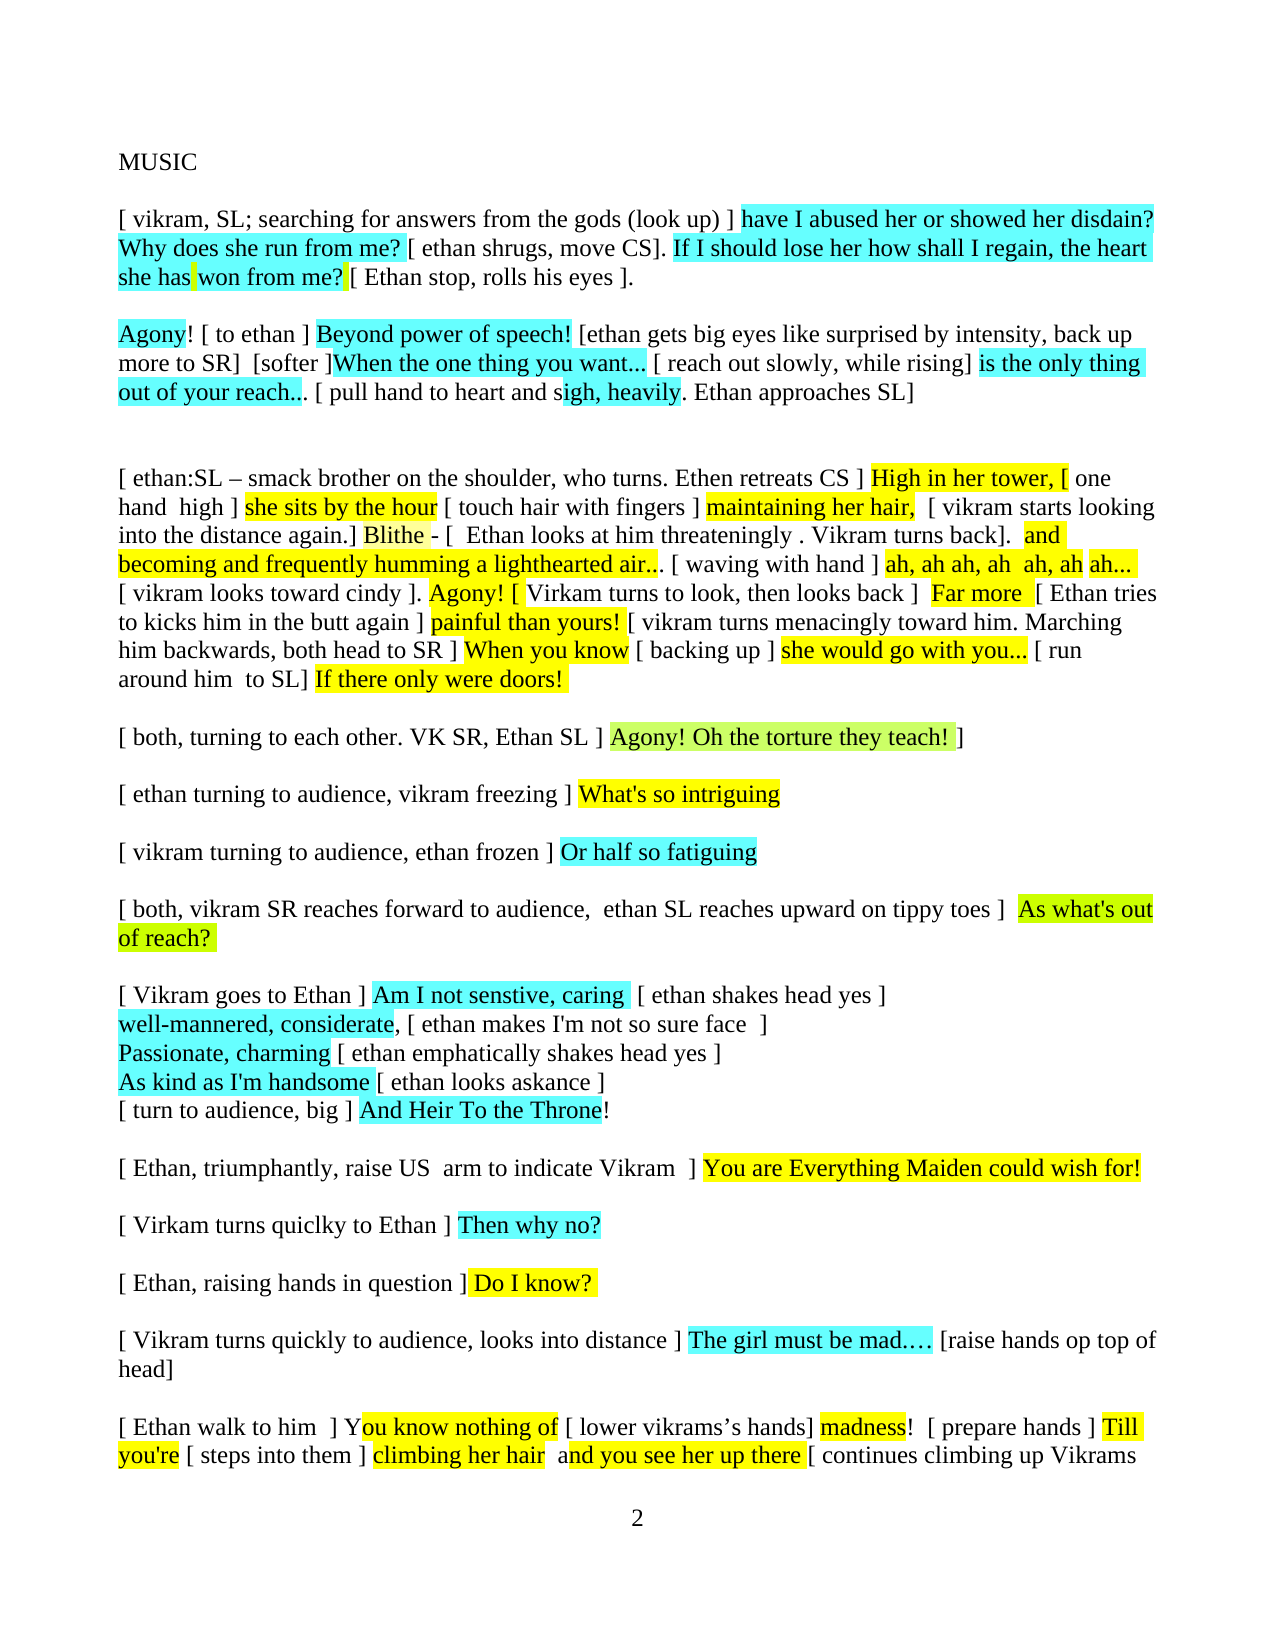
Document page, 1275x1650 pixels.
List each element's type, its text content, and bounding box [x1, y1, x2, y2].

text As kind as I'm handsome [ ethan looks askance ] [118, 1067, 1157, 1096]
text [ Ethan walk to him ] You know nothing of [ lower vikrams’s hands] madness! [ prepare hands ] Till you're [ steps into them ] climbing her hair and you see her up there [ continues climbing up Vikrams [118, 1412, 1157, 1469]
text [ Virkam turns quiclky to Ethan ] Then why no? [118, 1211, 1157, 1239]
text MUSIC [118, 147, 1157, 176]
text [ vikram, SL; searching for answers from the gods (look up) ] have I abused her or showed her disdain? Why does she run from me? [ ethan shrugs, move CS]. If I should lose her how shall I regain, the heart she has won from me? [ Ethan stop, rolls his eyes ]. [118, 204, 1157, 291]
text [ vikram turning to audience, ethan frozen ] Or half so fatiguing [118, 837, 1157, 866]
text [ ethan turning to audience, vikram freezing ] What's so intriguing [118, 779, 1157, 808]
text [ both, turning to each other. VK SR, Ethan SL ] Agony! Oh the torture they teach! ] [118, 722, 1157, 751]
text [ ethan:SL – smack brother on the shoulder, who turns. Ethen retreats CS ] High in her tower, [ one hand high ] she sits by the hour [ touch hair with fingers ] maintaining her hair, [ vikram starts looking into the distance again.] Blithe - [ Ethan looks at him threateningly . Vikram turns back]. and becoming and frequently humming a lighthearted air... [ waving with hand ] ah, ah ah, ah ah, ah ah... [ vikram looks toward cindy ]. Agony! [ Virkam turns to look, then looks back ] Far more [ Ethan tries to kicks him in the butt again ] painful than yours! [ vikram turns menacingly toward him. Marching him backwards, both head to SR ] When you know [ backing up ] she would go with you... [ run around him to SL] If there only were doors! [118, 463, 1157, 693]
text Passionate, charming [ ethan emphatically shakes head yes ] [118, 1038, 1157, 1067]
text Agony! [ to ethan ] Beyond power of speech! [ethan gets big eyes like surprised by intensity, back up more to SR] [softer ]When the one thing you want... [ reach out slowly, while rising] is the only thing out of your reach... [ pull hand to heart and sigh, heavily. Ethan approaches SL] [118, 319, 1157, 406]
text [ Vikram turns quickly to audience, looks into distance ] The girl must be mad.… [raise hands op top of head] [118, 1326, 1157, 1383]
text [ Ethan, raising hands in question ] Do I know? [118, 1268, 1157, 1297]
text [ both, vikram SR reaches forward to audience, ethan SL reaches upward on tippy toes ] As what's out of reach? [118, 894, 1157, 952]
text [ Vikram goes to Ethan ] Am I not senstive, caring [ ethan shakes head yes ] [118, 981, 1157, 1009]
text well-mannered, considerate, [ ethan makes I'm not so sure face ] [118, 1009, 1157, 1038]
text [ turn to audience, big ] And Heir To the Throne! [118, 1096, 1157, 1124]
text [ Ethan, triumphantly, raise US arm to indicate Vikram ] You are Everything Maiden could wish for! [118, 1153, 1157, 1182]
